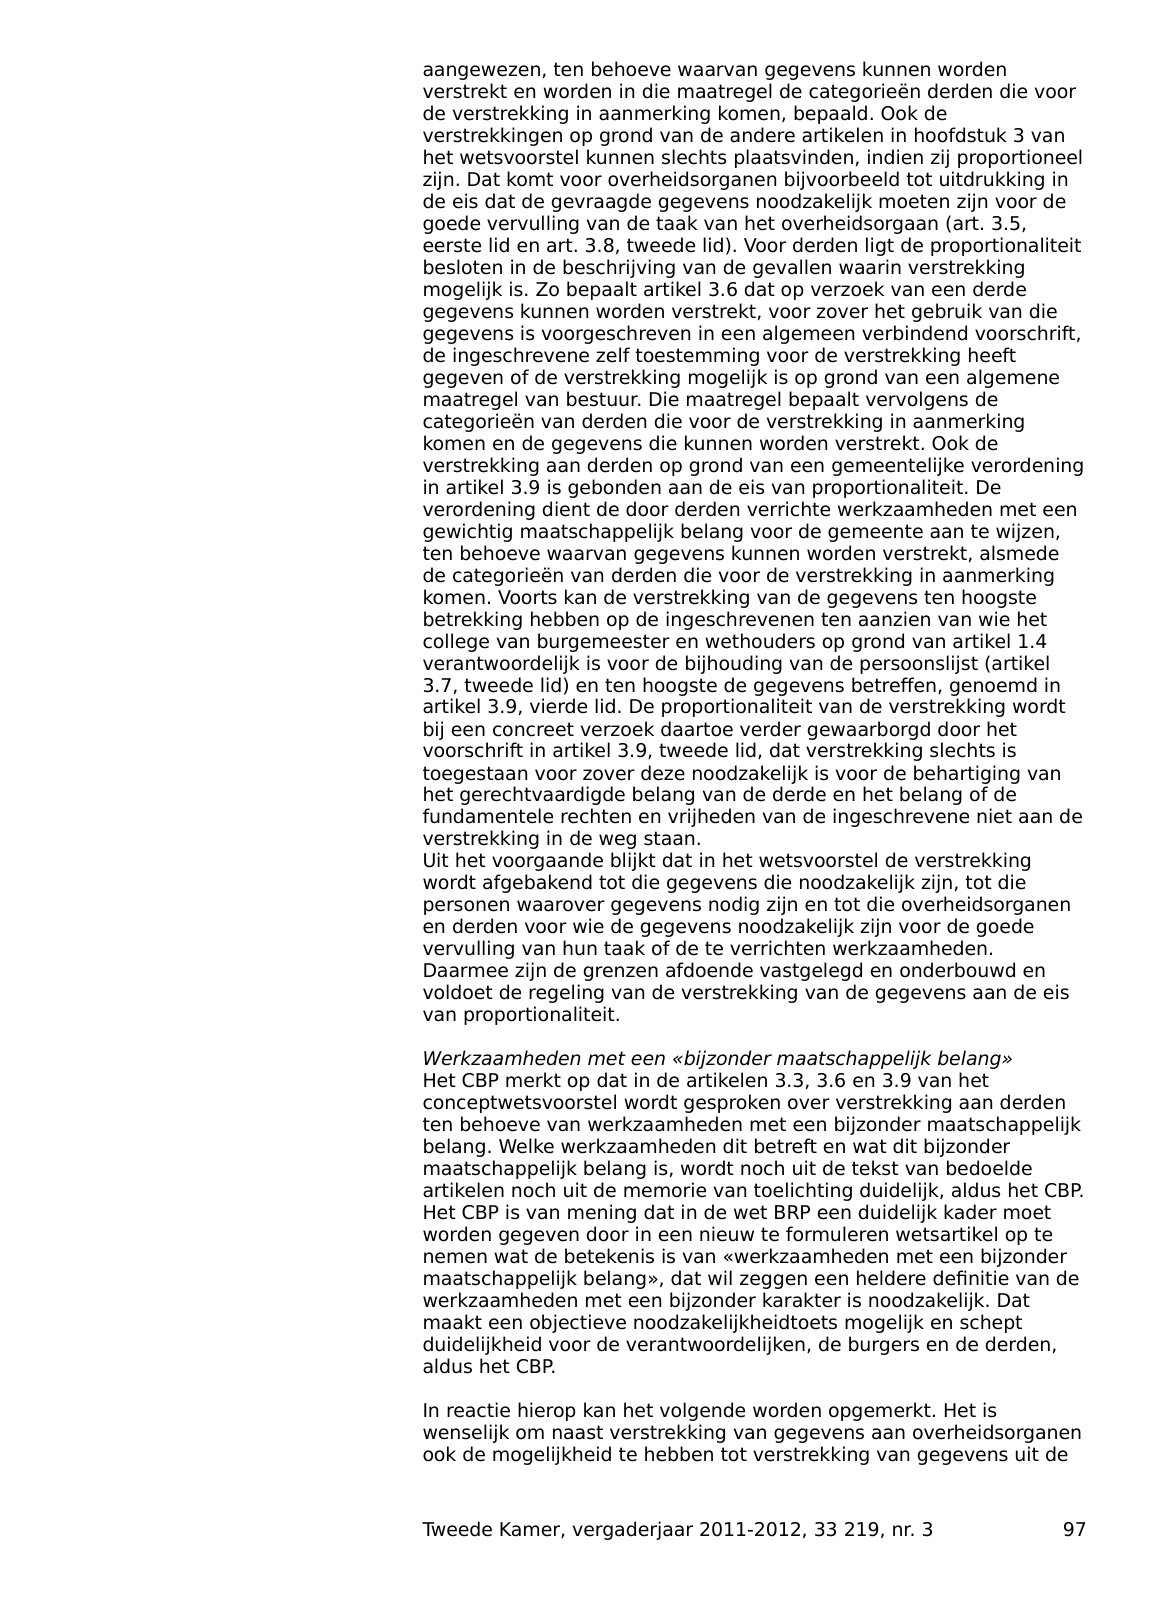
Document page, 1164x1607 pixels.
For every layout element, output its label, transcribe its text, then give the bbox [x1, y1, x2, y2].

text Uit het voorgaande blijkt dat in het wetsvoorstel de verstrekking wordt afgebakend tot die gegevens die noodzakelijk zijn, tot die personen waarover gegevens nodig zijn en tot die overheidsorganen en derden voor wie de gegevens noodzakelijk zijn voor de goede vervulling van hun taak of de te verrichten werkzaamheden. Daarmee zijn de grenzen afdoende vastgelegd en onderbouwd en voldoet de regeling van de verstrekking van de gegevens aan de eis van proportionaliteit. [422, 850, 1087, 1026]
subtitle Werkzaamheden met een «bijzonder maatschappelijk belang» [422, 1048, 1087, 1070]
text aangewezen, ten behoeve waarvan gegevens kunnen worden verstrekt en worden in die maatregel de categorieën derden die voor de verstrekking in aanmerking komen, bepaald. Ook de verstrekkingen op grond van de andere artikelen in hoofdstuk 3 van het wetsvoorstel kunnen slechts plaatsvinden, indien zij proportioneel zijn. Dat komt voor overheidsorganen bijvoorbeeld tot uitdrukking in de eis dat de gevraagde gegevens noodzakelijk moeten zijn voor de goede vervulling van de taak van het overheidsorgaan (art. 3.5, eerste lid en art. 3.8, tweede lid). Voor derden ligt de proportionaliteit besloten in de beschrijving van de gevallen waarin verstrekking mogelijk is. Zo bepaalt artikel 3.6 dat op verzoek van een derde gegevens kunnen worden verstrekt, voor zover het gebruik van die gegevens is voorgeschreven in een algemeen verbindend voorschrift, de ingeschrevene zelf toestemming voor de verstrekking heeft gegeven of de verstrekking mogelijk is op grond van een algemene maatregel van bestuur. Die maatregel bepaalt vervolgens de categorieën van derden die voor de verstrekking in aanmerking komen en de gegevens die kunnen worden verstrekt. Ook de verstrekking aan derden op grond van een gemeentelijke verordening in artikel 3.9 is gebonden aan de eis van proportionaliteit. De verordening dient de door derden verrichte werkzaamheden met een gewichtig maatschappelijk belang voor de gemeente aan te wijzen, ten behoeve waarvan gegevens kunnen worden verstrekt, alsmede de categorieën van derden die voor de verstrekking in aanmerking komen. Voorts kan de verstrekking van de gegevens ten hoogste betrekking hebben op de ingeschrevenen ten aanzien van wie het college van burgemeester en wethouders op grond van artikel 1.4 verantwoordelijk is voor de bijhouding van de persoonslijst (artikel 3.7, tweede lid) en ten hoogste de gegevens betreffen, genoemd in artikel 3.9, vierde lid. De proportionaliteit van de verstrekking wordt bij een concreet verzoek daartoe verder gewaarborgd door het voorschrift in artikel 3.9, tweede lid, dat verstrekking slechts is toegestaan voor zover deze noodzakelijk is voor de behartiging van het gerechtvaardigde belang van de derde en het belang of de fundamentele rechten en vrijheden van de ingeschrevene niet aan de verstrekking in de weg staan. [422, 59, 1087, 850]
text In reactie hierop kan het volgende worden opgemerkt. Het is wenselijk om naast verstrekking van gegevens aan overheidsorganen ook de mogelijkheid te hebben tot verstrekking van gegevens uit de [422, 1400, 1087, 1466]
text Het CBP merkt op dat in de artikelen 3.3, 3.6 en 3.9 van het conceptwetsvoorstel wordt gesproken over verstrekking aan derden ten behoeve van werkzaamheden met een bijzonder maatschappelijk belang. Welke werkzaamheden dit betreft en wat dit bijzonder maatschappelijk belang is, wordt noch uit de tekst van bedoelde artikelen noch uit de memorie van toelichting duidelijk, aldus het CBP. Het CBP is van mening dat in de wet BRP een duidelijk kader moet worden gegeven door in een nieuw te formuleren wetsartikel op te nemen wat de betekenis is van «werkzaamheden met een bijzonder maatschappelijk belang», dat wil zeggen een heldere definitie van de werkzaamheden met een bijzonder karakter is noodzakelijk. Dat maakt een objectieve noodzakelijkheidtoets mogelijk en schept duidelijkheid voor de verantwoordelijken, de burgers en de derden, aldus het CBP. [422, 1070, 1087, 1378]
